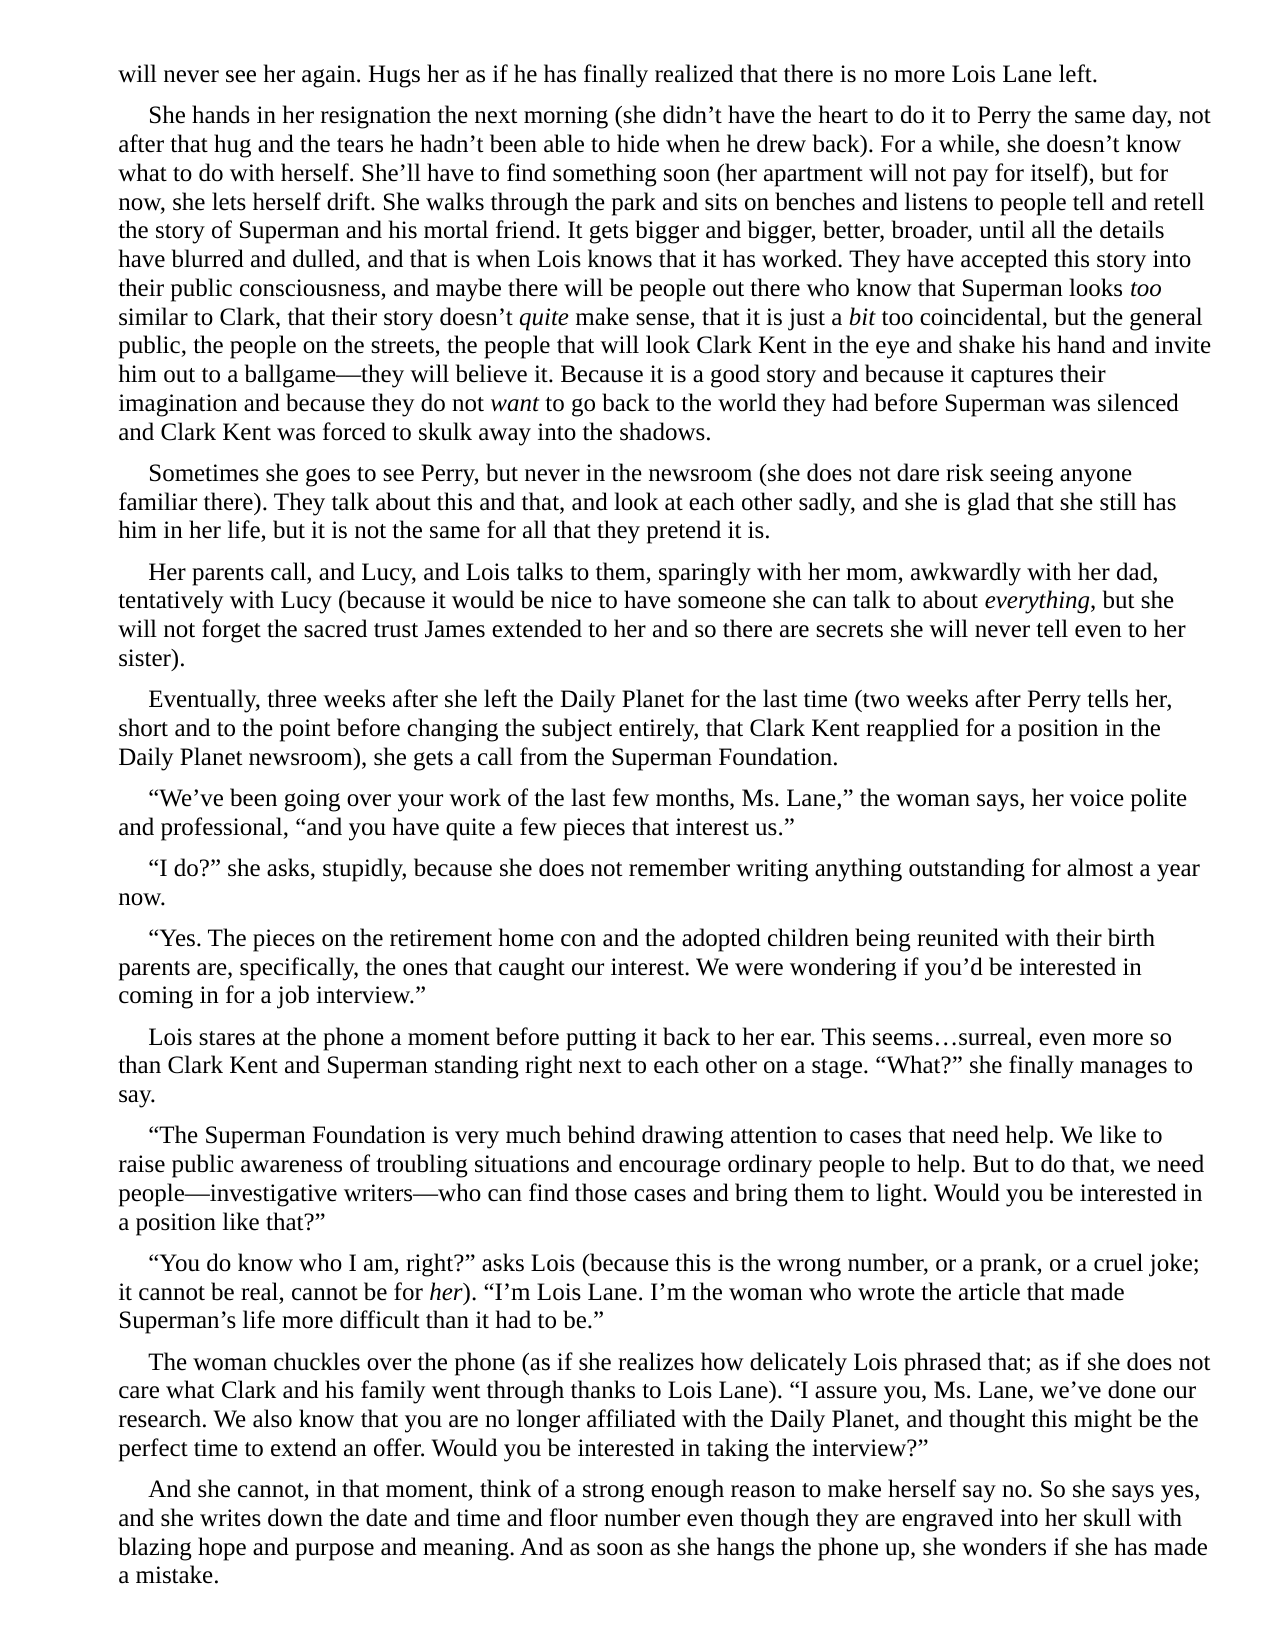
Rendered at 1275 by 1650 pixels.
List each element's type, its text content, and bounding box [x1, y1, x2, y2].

text “I do?” she asks, stupidly, because she does not remember writing anything outstanding for almost a year now. [118, 853, 1216, 910]
text Eventually, three weeks after she left the Daily Planet for the last time (two weeks after Perry tells her, short and to the point before changing the subject entirely, that Clark Kent reapplied for a position in the Daily Planet newsroom), she gets a call from the Superman Foundation. [118, 684, 1216, 770]
text Sometimes she goes to see Perry, but never in the newsroom (she does not dare risk seeing anyone familiar there). They talk about this and that, and look at each other sadly, and she is glad that she still has him in her life, but it is not the same for all that they pretend it is. [118, 458, 1216, 544]
text The woman chuckles over the phone (as if she realizes how delicately Lois phrased that; as if she does not care what Clark and his family went through thanks to Lois Lane). “I assure you, Ms. Lane, we’ve done our research. We also know that you are no longer affiliated with the Daily Planet, and thought this might be the perfect time to extend an offer. Would you be interested in taking the interview?” [118, 1347, 1216, 1462]
text And she cannot, in that moment, think of a strong enough reason to make herself say no. So she says yes, and she writes down the date and time and floor number even though they are engraved into her skull with blazing hope and purpose and meaning. And as soon as she hangs the phone up, she wonders if she has made a mistake. [118, 1474, 1216, 1589]
text Her parents call, and Lucy, and Lois talks to them, sparingly with her mom, awkwardly with her dad, tentatively with Lucy (because it would be nice to have someone she can talk to about everything, but she will not forget the sacred trust James extended to her and so there are secrets she will never tell even to her sister). [118, 557, 1216, 672]
text “Yes. The pieces on the retirement home con and the adopted children being reunited with their birth parents are, specifically, the ones that caught our interest. We were wondering if you’d be interested in coming in for a job interview.” [118, 923, 1216, 1009]
text Lois stares at the phone a moment before putting it back to her ear. This seems…surreal, even more so than Clark Kent and Superman standing right next to each other on a stage. “What?” she finally manages to say. [118, 1022, 1216, 1108]
text She hands in her resignation the next morning (she didn’t have the heart to do it to Perry the same day, not after that hug and the tears he hadn’t been able to hide when he drew back). For a while, she doesn’t know what to do with herself. She’ll have to find something soon (her apartment will not pay for itself), but for now, she lets herself drift. She walks through the park and sits on benches and listens to people tell and retell the story of Superman and his mortal friend. It gets bigger and bigger, better, broader, until all the details have blurred and dulled, and that is when Lois knows that it has worked. They have accepted this story into their public consciousness, and maybe there will be people out there who know that Superman looks too similar to Clark, that their story doesn’t quite make sense, that it is just a bit too coincidental, but the general public, the people on the streets, the people that will look Clark Kent in the eye and shake his hand and invite him out to a ballgame—they will believe it. Because it is a good story and because it captures their imagination and because they do not want to go back to the world they had before Superman was silenced and Clark Kent was forced to skulk away into the shadows. [118, 100, 1216, 445]
text will never see her again. Hugs her as if he has finally realized that there is no more Lois Lane left. [118, 59, 1216, 88]
text “You do know who I am, right?” asks Lois (because this is the wrong number, or a prank, or a cruel joke; it cannot be real, cannot be for her). “I’m Lois Lane. I’m the woman who wrote the article that made Superman’s life more difficult than it had to be.” [118, 1248, 1216, 1334]
text “The Superman Foundation is very much behind drawing attention to cases that need help. We like to raise public awareness of troubling situations and encourage ordinary people to help. But to do that, we need people—investigative writers—who can find those cases and bring them to light. Would you be interested in a position like that?” [118, 1120, 1216, 1235]
text “We’ve been going over your work of the last few months, Ms. Lane,” the woman says, her voice polite and professional, “and you have quite a few pieces that interest us.” [118, 783, 1216, 840]
